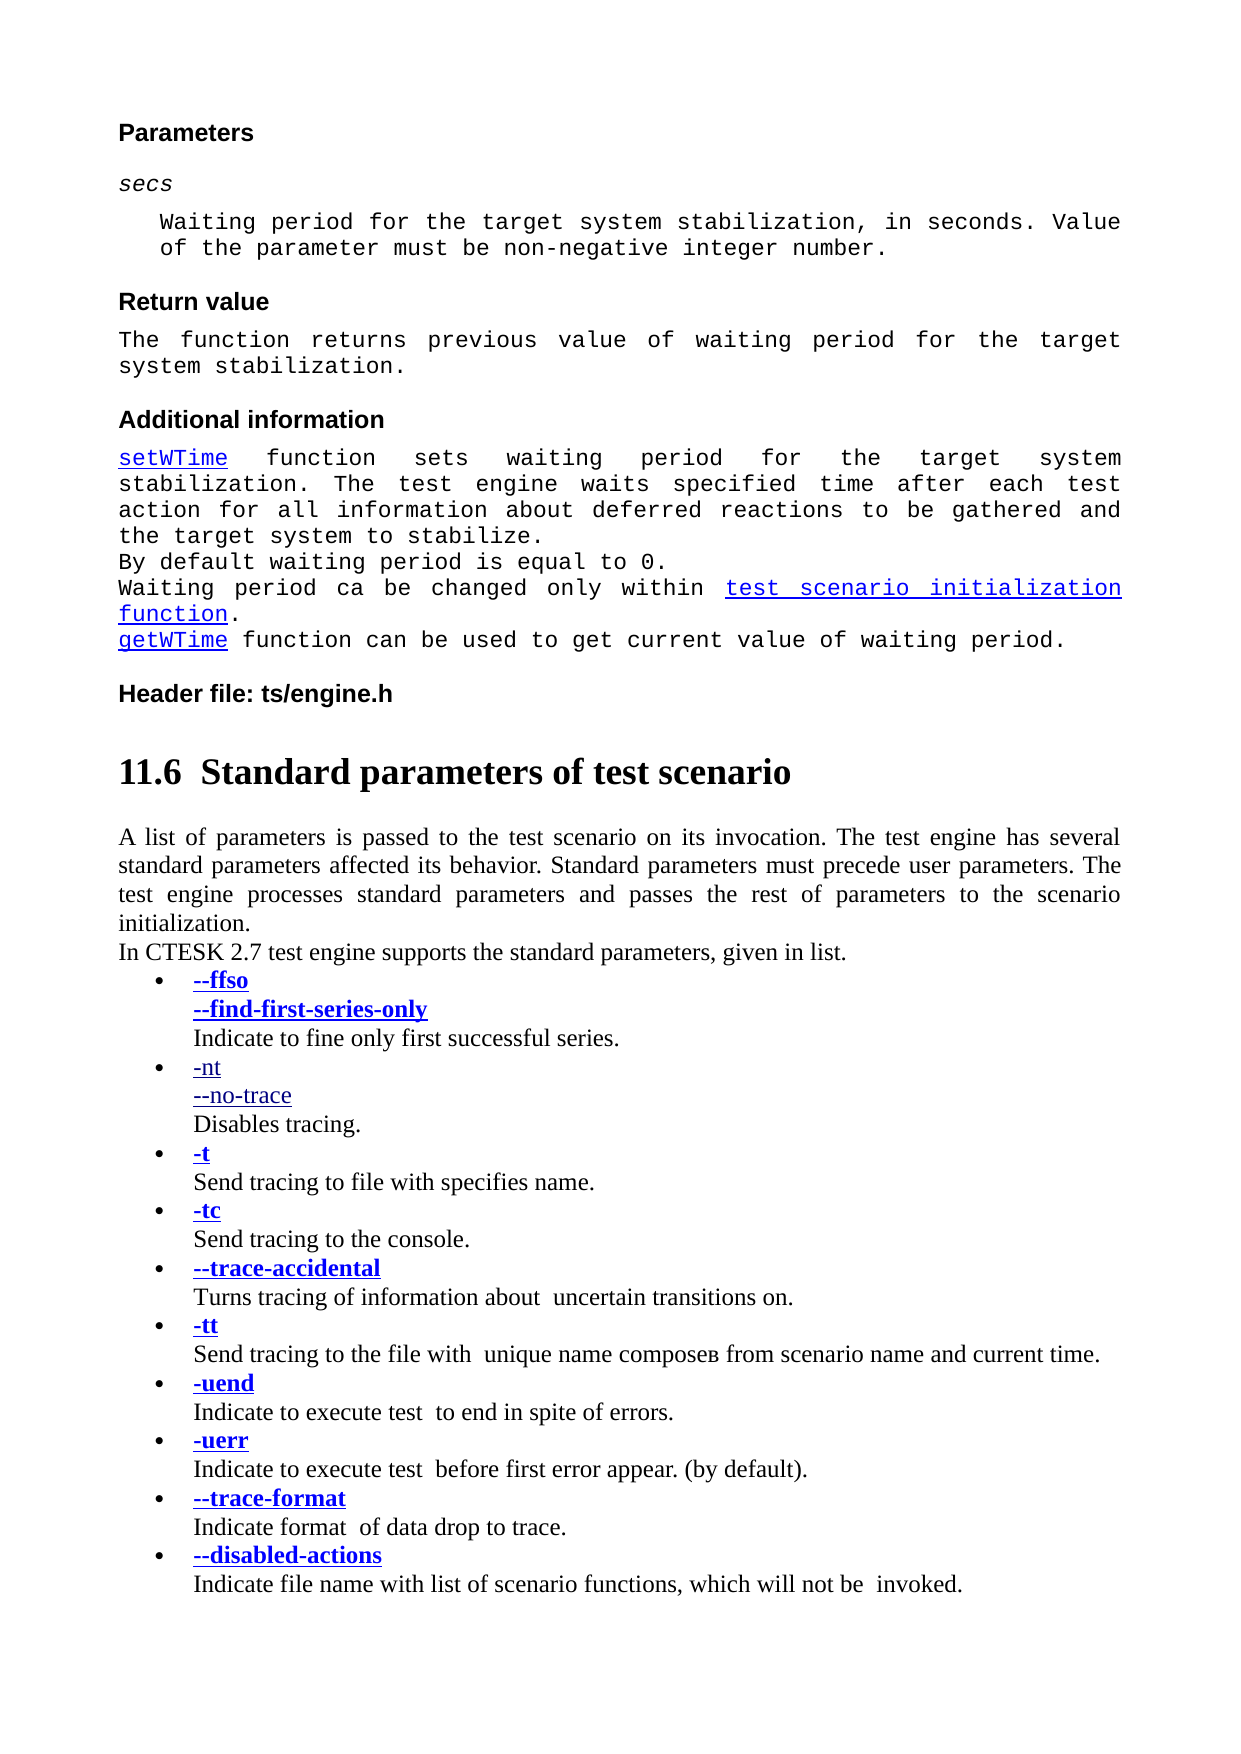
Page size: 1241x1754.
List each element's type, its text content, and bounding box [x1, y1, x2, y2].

subtitle Additional information [118, 405, 1122, 434]
list -t Send tracing to file with specifies name. [156, 1138, 1122, 1196]
text A list of parameters is passed to the test scenario on its invocation. The test engine has several standard parameters affected its behavior. Standard parameters must precede user parameters. The test engine processes standard parameters and passes the rest of parameters to the scenario initialization. [118, 822, 1122, 937]
list --disabled-actions Indicate file name with list of scenario functions, which will not be invoked. [156, 1541, 1122, 1598]
text getWTime function can be used to get current value of waiting period. [118, 628, 1122, 654]
text The function returns previous value of waiting period for the target system stabilization. [118, 328, 1122, 380]
list --trace-format Indicate format of data drop to trace. [156, 1483, 1122, 1541]
text By default waiting period is equal to 0. [118, 550, 1122, 576]
list -tc Send tracing to the console. [156, 1196, 1122, 1253]
subtitle Parameters [118, 118, 1122, 147]
list -nt --no-trace Disables tracing. [156, 1052, 1122, 1138]
list -uend Indicate to execute test to end in spite of errors. [156, 1368, 1122, 1426]
text setWTime function sets waiting period for the target system stabilization. The test engine waits specified time after each test action for all information about deferred reactions to be gathered and the target system to stabilize. [118, 447, 1122, 550]
subtitle Return value [118, 287, 1122, 316]
list -uerr Indicate to execute test before first error appear. (by default). [156, 1426, 1122, 1483]
subtitle 11.6 Standard parameters of test scenario [118, 749, 1122, 793]
list -tt Send tracing to the file with unique name composeв from scenario name and current time. [156, 1311, 1122, 1368]
text In CTESK 2.7 test engine supports the standard parameters, given in list. [118, 937, 1122, 966]
text Waiting period for the target system stabilization, in seconds. Value of the parameter must be non-negative integer number. [159, 210, 1122, 262]
list --trace-accidental Turns tracing of information about uncertain transitions on. [156, 1253, 1122, 1311]
text secs [118, 172, 1122, 198]
list --ffso --find-first-series-only Indicate to fine only first successful series. [156, 966, 1122, 1052]
subtitle Header file: ts/engine.h [118, 679, 1122, 708]
text Waiting period ca be changed only within test scenario initialization function. [118, 576, 1122, 628]
